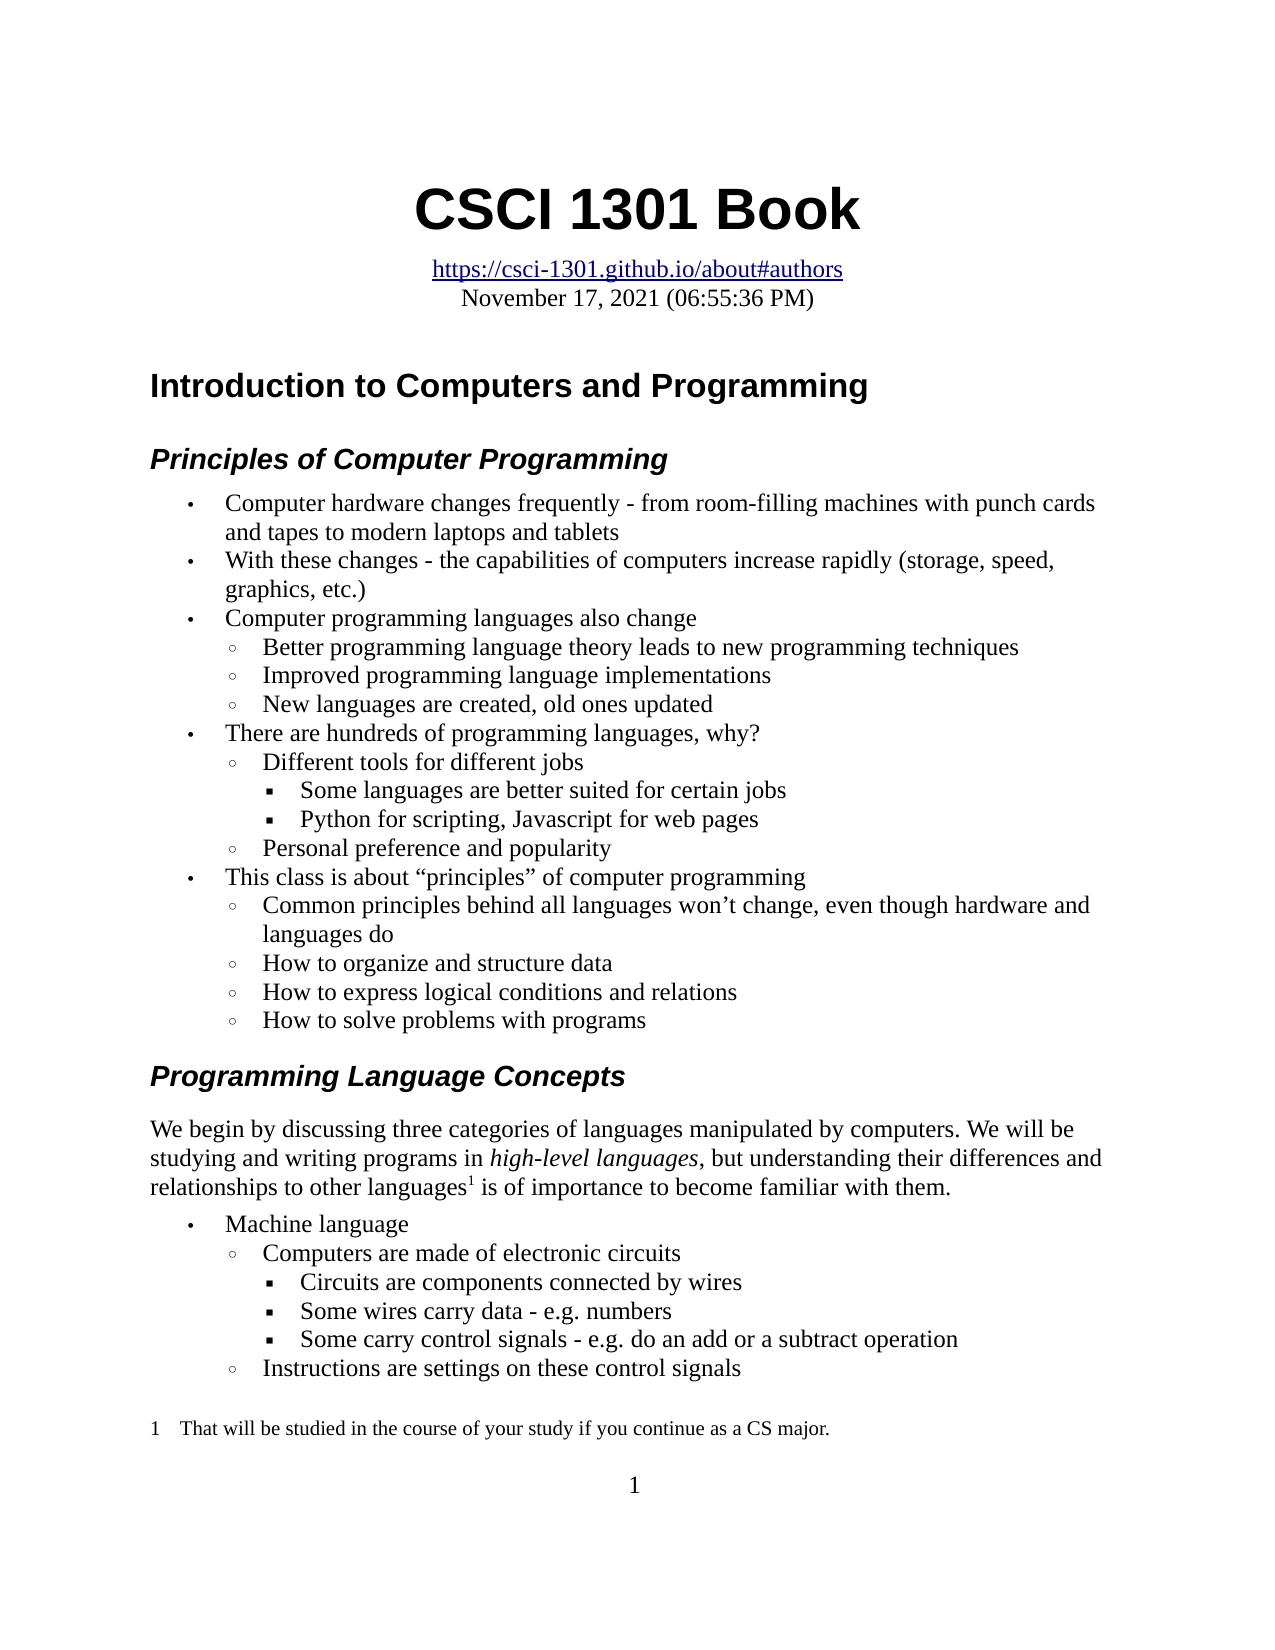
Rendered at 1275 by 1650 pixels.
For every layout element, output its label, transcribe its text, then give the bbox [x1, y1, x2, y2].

text https://csci-1301.github.io/about#authors [150, 254, 1125, 283]
list How to organize and structure data [225, 948, 1125, 977]
subtitle Programming Language Concepts [150, 1059, 1125, 1093]
list Computers are made of electronic circuits [225, 1238, 1125, 1267]
list Instructions are settings on these control signals [225, 1353, 1125, 1382]
list This class is about “principles” of computer programming [187, 862, 1125, 891]
list Personal preference and popularity [225, 833, 1125, 862]
list New languages are created, old ones updated [225, 689, 1125, 718]
list Some languages are better suited for certain jobs [262, 776, 1125, 804]
list Common principles behind all languages won’t change, even though hardware and languages do [225, 891, 1125, 948]
list How to express logical conditions and relations [225, 977, 1125, 1006]
list Machine language [187, 1209, 1125, 1238]
text November 17, 2021 (06:55:36 PM) [150, 283, 1125, 312]
list Some carry control signals - e.g. do an add or a subtract operation [262, 1324, 1125, 1353]
text We begin by discussing three categories of languages manipulated by computers. We will be studying and writing programs in high-level languages, but understanding their differences and relationships to other languages is of importance to become familiar with them. [150, 1114, 1125, 1201]
list Better programming language theory leads to new programming techniques [225, 632, 1125, 661]
list Computer hardware changes frequently - from room-filling machines with punch cards and tapes to modern laptops and tablets [187, 488, 1125, 546]
list With these changes - the capabilities of computers increase rapidly (storage, speed, graphics, etc.) [187, 546, 1125, 603]
list How to solve problems with programs [225, 1006, 1125, 1034]
subtitle Principles of Computer Programming [150, 442, 1125, 476]
title CSCI 1301 Book [150, 175, 1125, 242]
list Improved programming language implementations [225, 661, 1125, 689]
text That will be studied in the course of your study if you continue as a CS major. [150, 1416, 1125, 1440]
list Some wires carry data - e.g. numbers [262, 1296, 1125, 1324]
list Different tools for different jobs [225, 747, 1125, 776]
list Python for scripting, Javascript for web pages [262, 804, 1125, 833]
list There are hundreds of programming languages, why? [187, 718, 1125, 747]
subtitle Introduction to Computers and Programming [150, 366, 1125, 404]
list Circuits are components connected by wires [262, 1267, 1125, 1296]
list Computer programming languages also change [187, 603, 1125, 632]
